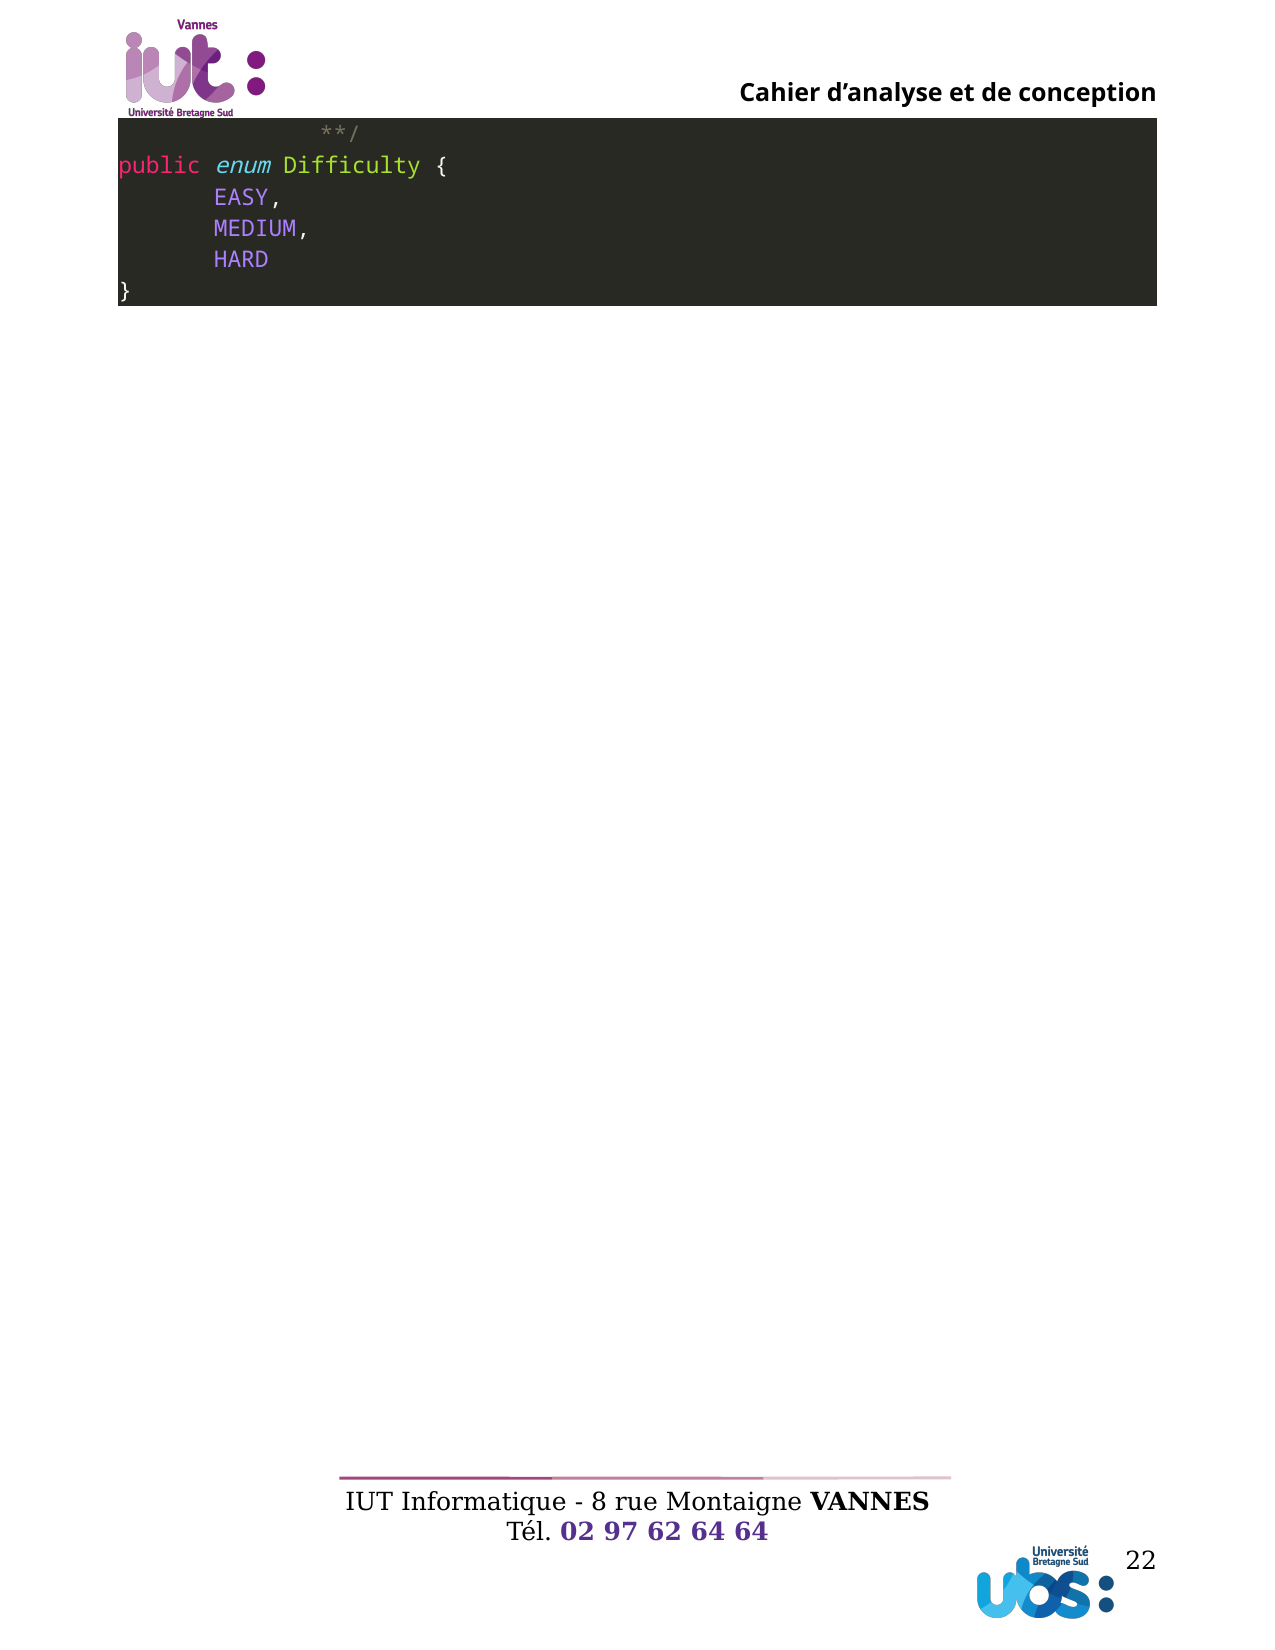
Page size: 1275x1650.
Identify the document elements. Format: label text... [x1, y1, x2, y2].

picture [969, 1536, 1122, 1628]
text } [118, 274, 1157, 306]
text public enum Difficulty { [118, 149, 1157, 181]
text MEDIUM, [118, 212, 1157, 243]
picture [104, 0, 287, 138]
text EASY, [118, 181, 1157, 212]
text HARD [118, 243, 1157, 274]
text **/ [118, 118, 1157, 149]
